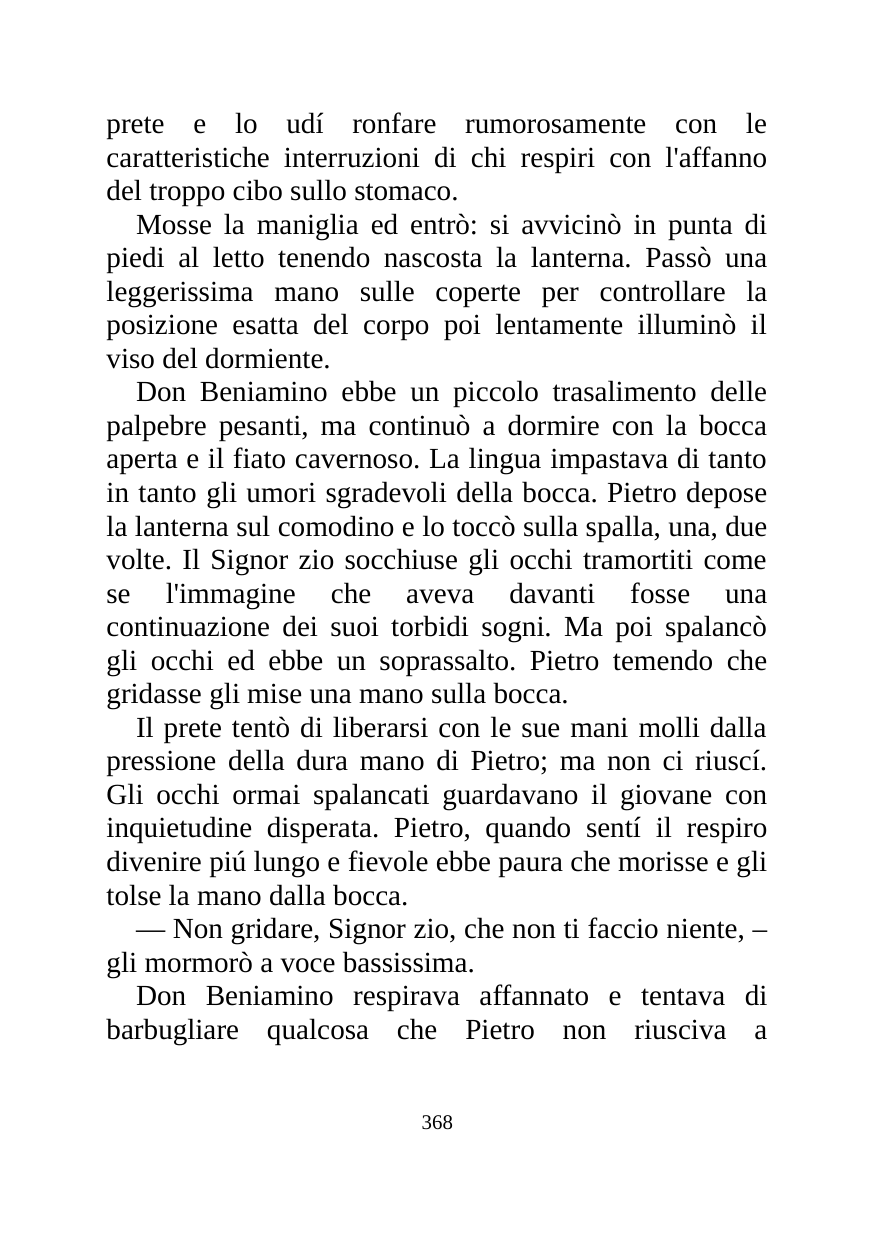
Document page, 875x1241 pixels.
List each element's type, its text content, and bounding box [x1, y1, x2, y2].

text Il prete tentò di liberarsi con le sue mani molli dalla pressione della dura mano di Pietro; ma non ci riuscí. Gli occhi ormai spalancati guardavano il giovane con inquietudine disperata. Pietro, quando sentí il respiro divenire piú lungo e fievole ebbe paura che morisse e gli tolse la mano dalla bocca. [106, 710, 768, 911]
text Mosse la maniglia ed entrò: si avvicinò in punta di piedi al letto tenendo nascosta la lanterna. Passò una leggerissima mano sulle coperte per controllare la posizione esatta del corpo poi lentamente illuminò il viso del dormiente. [106, 207, 768, 374]
text Don Beniamino ebbe un piccolo trasalimento delle palpebre pesanti, ma continuò a dormire con la bocca aperta e il fiato cavernoso. La lingua impastava di tanto in tanto gli umori sgradevoli della bocca. Pietro depose la lanterna sul comodino e lo toccò sulla spalla, una, due volte. Il Signor zio socchiuse gli occhi tramortiti come se l'immagine che aveva davanti fosse una continuazione dei suoi torbidi sogni. Ma poi spalancò gli occhi ed ebbe un soprassalto. Pietro temendo che gridasse gli mise una mano sulla bocca. [106, 374, 768, 710]
text — Non gridare, Signor zio, che non ti faccio niente, – gli mormorò a voce bassissima. [106, 911, 768, 978]
text prete e lo udí ronfare rumorosamente con le caratteristiche interruzioni di chi respiri con l'affanno del troppo cibo sullo stomaco. [106, 106, 768, 207]
text Don Beniamino respirava affannato e tentava di barbugliare qualcosa che Pietro non riusciva a [106, 978, 768, 1045]
